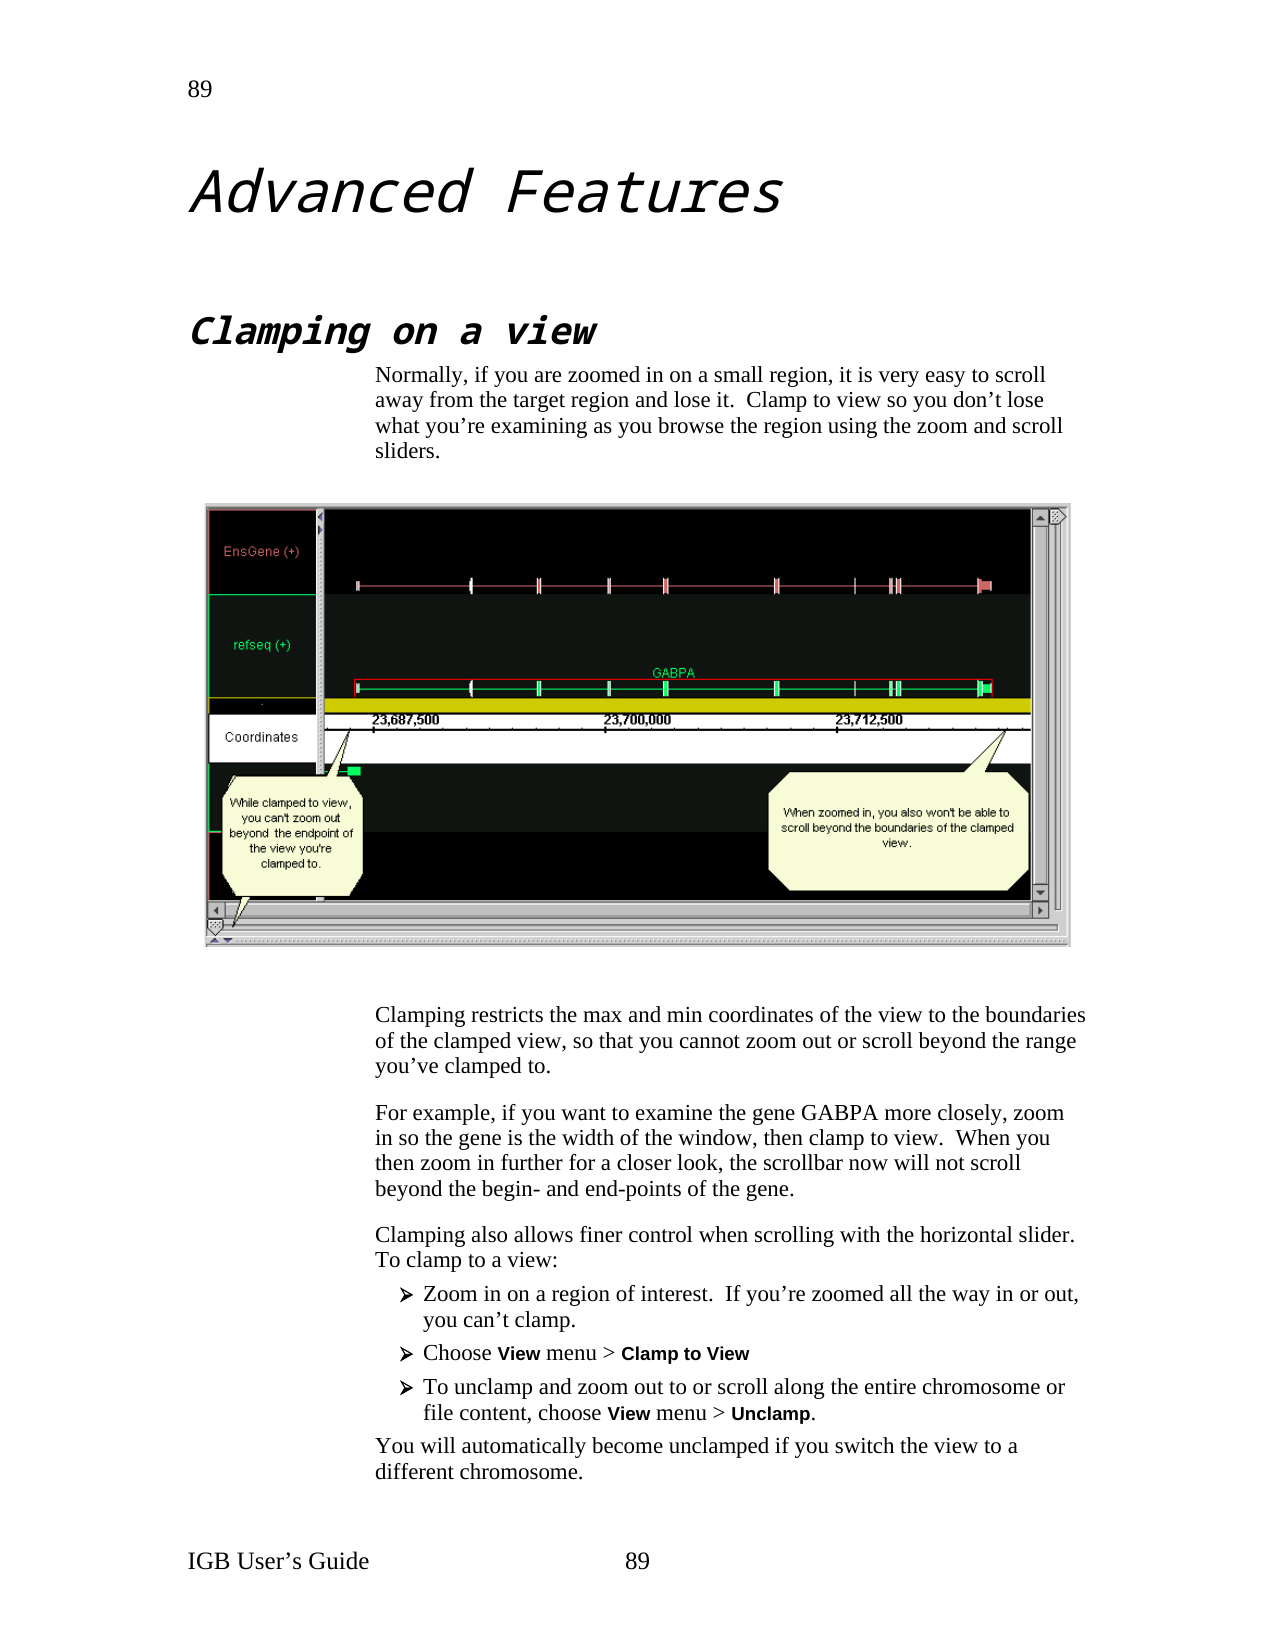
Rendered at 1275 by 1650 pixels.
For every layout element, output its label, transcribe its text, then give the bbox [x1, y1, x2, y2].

subtitle Clamping on a view [187, 304, 1087, 356]
picture [204, 503, 1071, 947]
text Normally, if you are zoomed in on a small region, it is very easy to scroll away from the target region and lose it. Clamp to view so you don’t lose what you’re examining as you browse the region using the zoom and scroll sliders. [375, 362, 1087, 463]
list To unclamp and zoom out to or scroll along the entire chromosome or file content, choose View menu > Unclamp. [399, 1374, 1087, 1425]
subtitle Advanced Features [187, 150, 1087, 229]
list Zoom in on a region of interest. If you’re zoomed all the way in or out, you can’t clamp. [399, 1281, 1087, 1332]
text For example, if you want to examine the gene GABPA more closely, zoom in so the gene is the width of the window, then clamp to view. When you then zoom in further for a closer look, the scrollbar now will not scroll beyond the begin- and end-points of the gene. [375, 1099, 1087, 1201]
list Choose View menu > Clamp to View [399, 1340, 1087, 1366]
text Clamping also allows finer control when scrolling with the horizontal slider. To clamp to a view: [375, 1222, 1087, 1273]
text You will automatically become unclamped if you switch the view to a different chromosome. [375, 1433, 1087, 1484]
text Clamping restricts the max and min coordinates of the view to the boundaries of the clamped view, so that you cannot zoom out or scroll beyond the range you’ve clamped to. [375, 1002, 1087, 1079]
